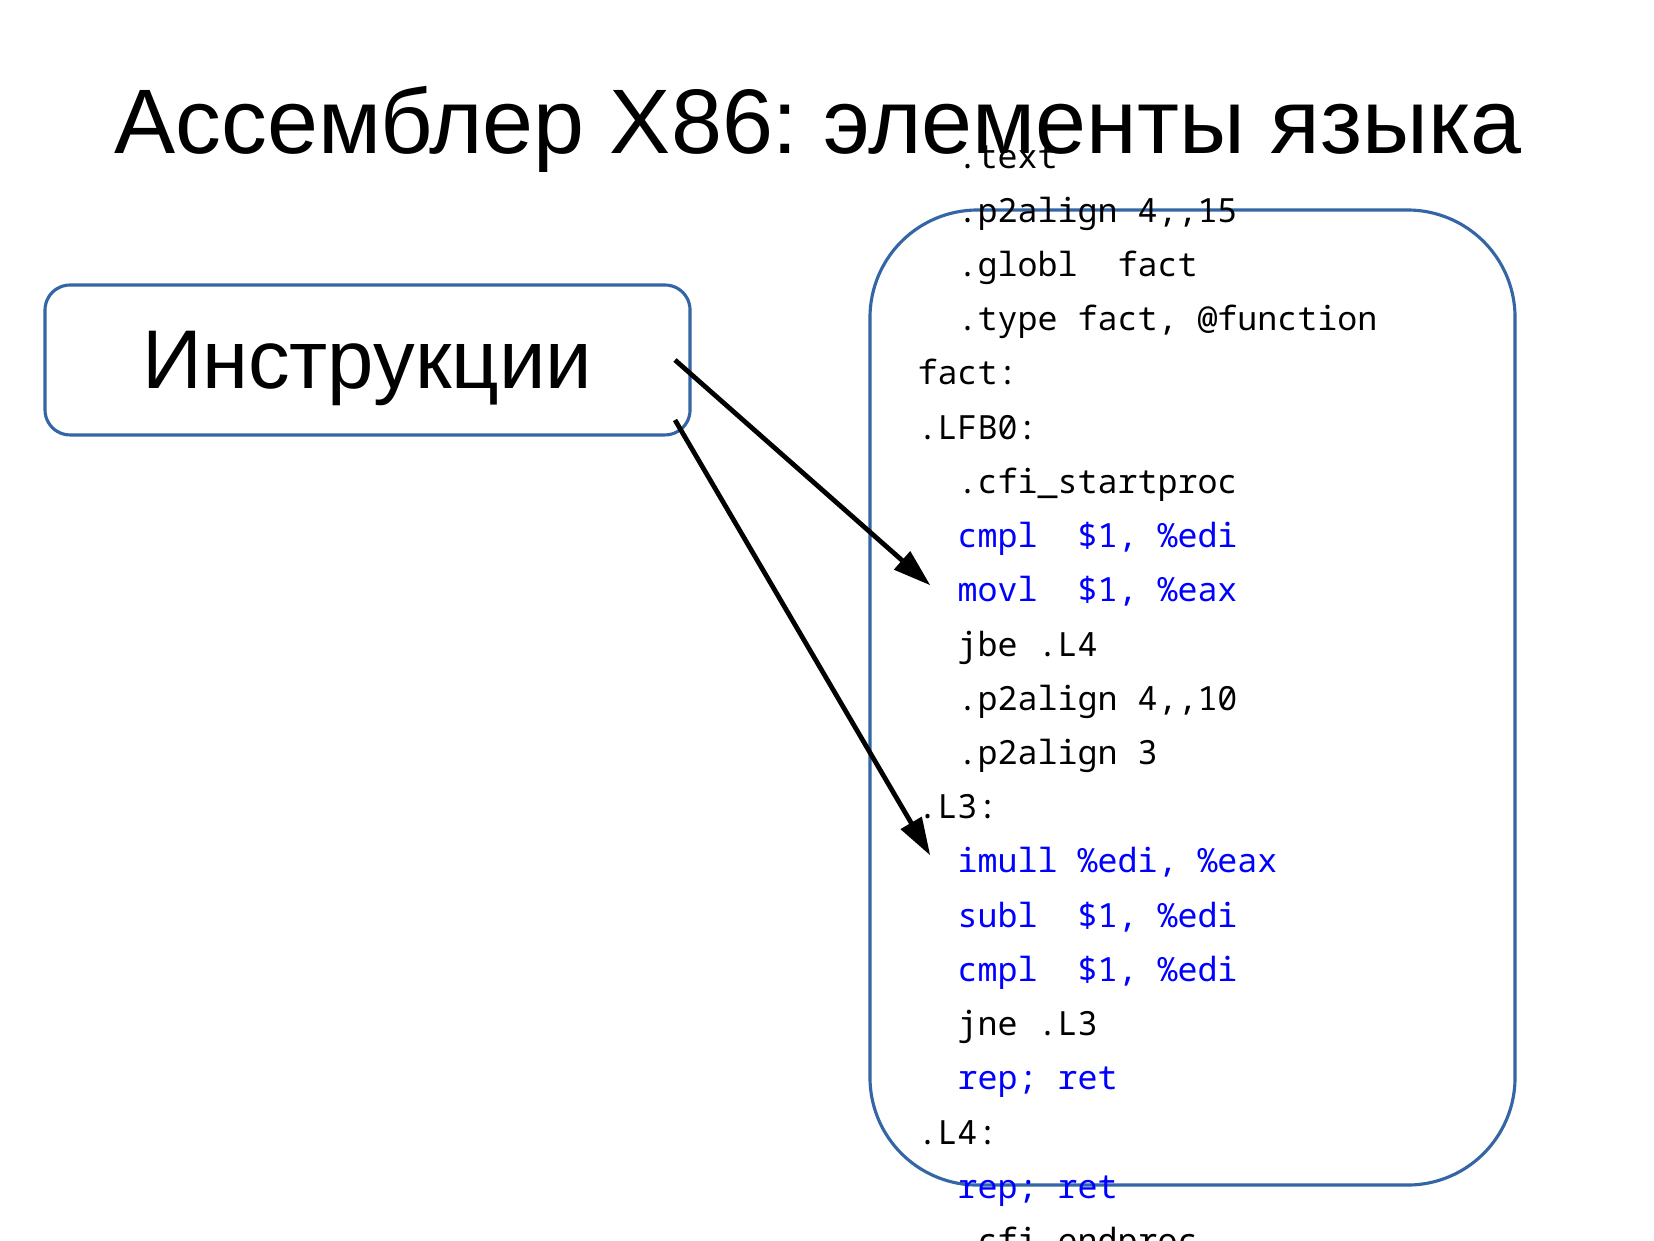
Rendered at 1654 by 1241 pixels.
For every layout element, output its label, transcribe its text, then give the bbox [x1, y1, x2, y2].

title Ассемблер X86: элементы языка [75, 17, 1564, 226]
text_box Инструкции [45, 285, 691, 435]
text_box .text .p2align 4,,15 .globl fact .type fact, @function fact: .LFB0: .cfi_startproc cmpl $1, %edi movl $1, %eax jbe .L4 .p2align 4,,10 .p2align 3 .L3: imull %edi, %eax subl $1, %edi cmpl $1, %edi jne .L3 rep; ret .L4: rep; ret .cfi_endproc [870, 210, 1516, 1186]
